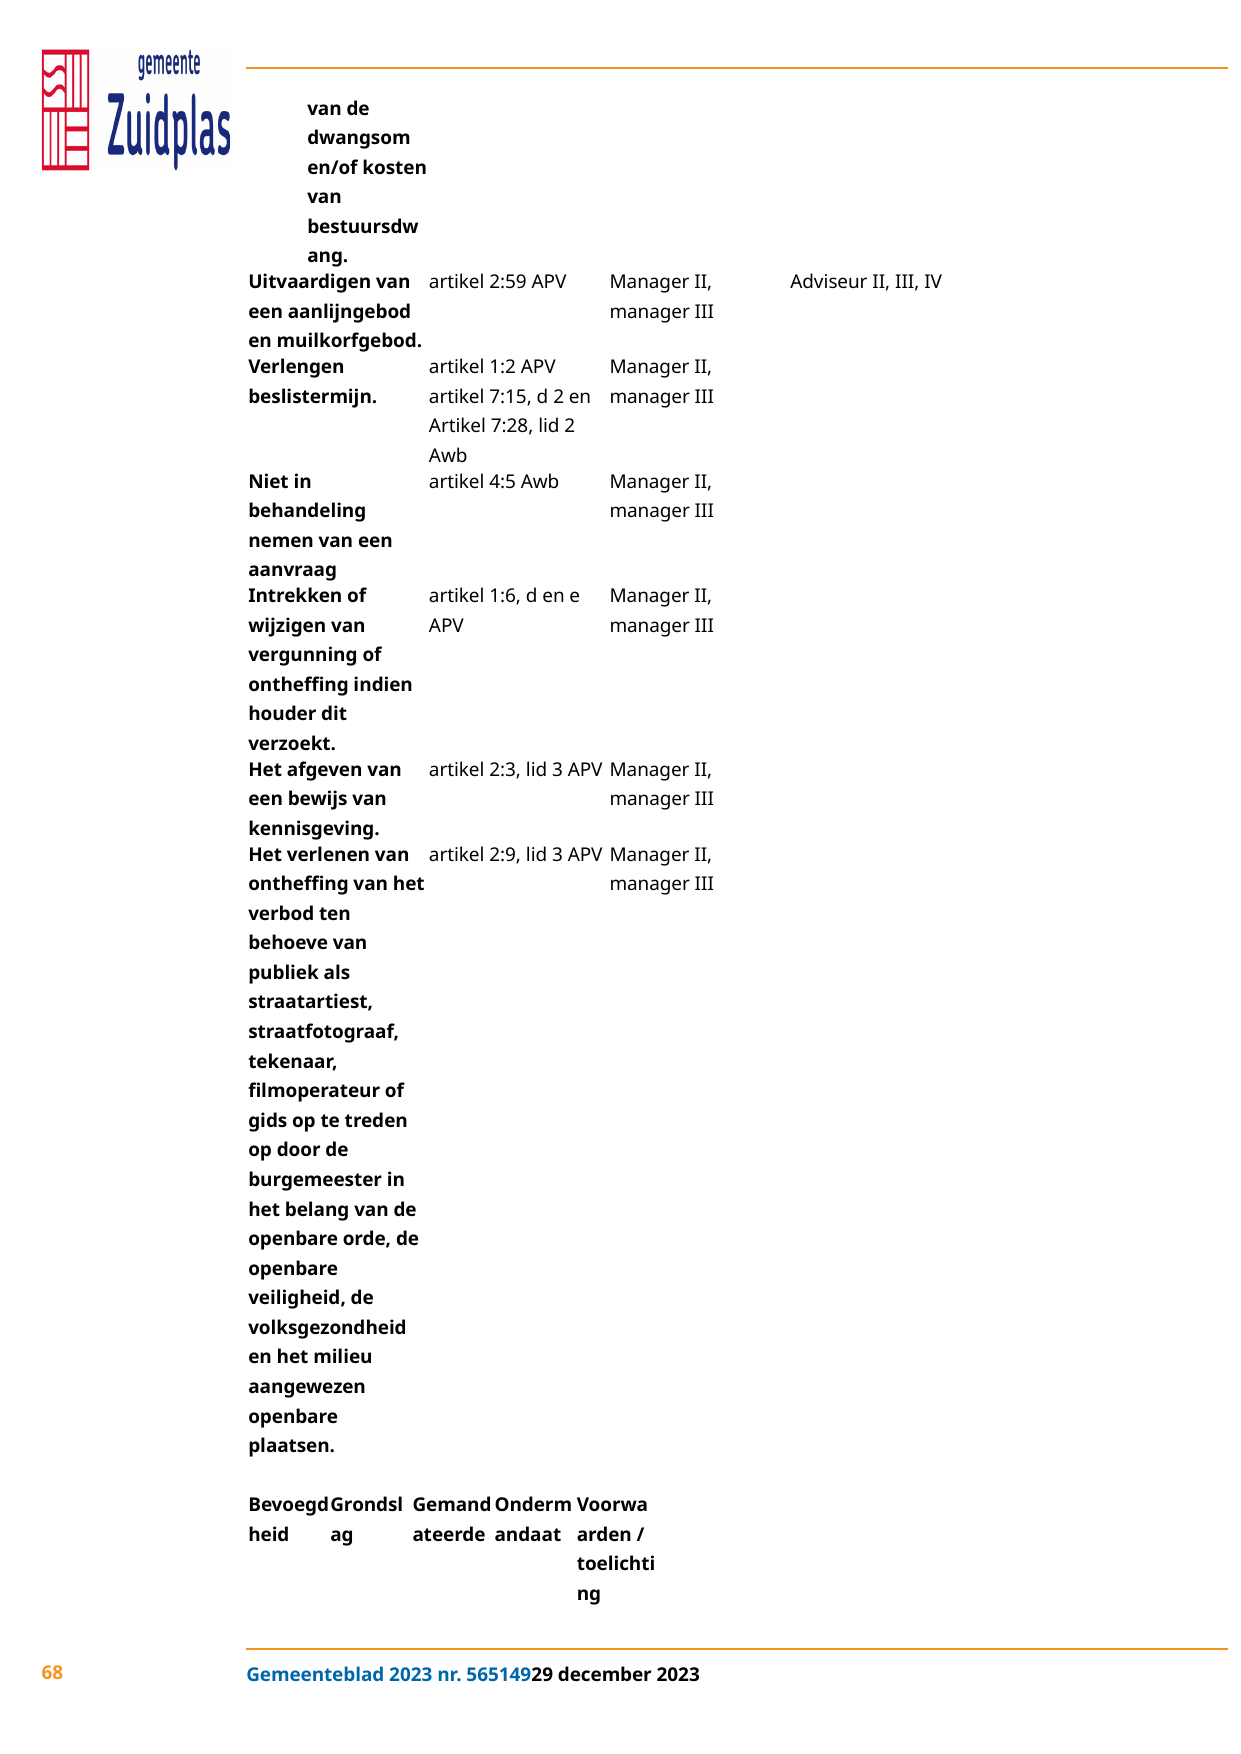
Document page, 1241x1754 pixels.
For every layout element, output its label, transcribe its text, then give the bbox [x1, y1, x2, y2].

table_cell Manager II, manager III [609, 468, 790, 582]
table_cell Manager II, manager III [609, 353, 790, 468]
table_cell Intrekken of wijzigen van vergunning of ontheffing indien houder dit verzoekt. [248, 582, 429, 756]
table_cell Verlengen beslistermijn. [248, 353, 429, 468]
table_cell Manager II, manager III [609, 841, 790, 1458]
table_header Gemandateerde [412, 1491, 494, 1606]
table_header Voorwaarden / toelichting [577, 1491, 659, 1606]
table_cell artikel 2:59 APV [429, 269, 609, 353]
table_cell [790, 756, 971, 841]
table_cell [790, 468, 971, 582]
table_cell artikel 2:9, lid 3 APV [429, 841, 609, 1458]
table_cell [790, 582, 971, 756]
table_cell Manager II, manager III [609, 582, 790, 756]
table_cell artikel 4:5 Awb [429, 468, 609, 582]
table_cell [429, 95, 609, 268]
table_cell van de dwangsom en/of kosten van bestuursdwang. [248, 95, 429, 268]
table_cell [790, 95, 971, 268]
table_cell [971, 353, 1152, 468]
table_cell Niet in behandeling nemen van een aanvraag [248, 468, 429, 582]
table_cell Het verlenen van ontheffing van het verbod ten behoeve van publiek als straatartiest, straatfotograaf, tekenaar, filmoperateur of gids op te treden op door de burgemeester in het belang van de openbare orde, de openbare veiligheid, de volksgezondheid en het milieu aangewezen openbare plaatsen. [248, 841, 429, 1458]
table_header Ondermandaat [494, 1491, 577, 1606]
table_cell artikel 1:6, d en e APV [429, 582, 609, 756]
table_header Bevoegdheid [248, 1491, 330, 1606]
table_header Grondslag [330, 1491, 412, 1606]
table_cell Manager II, manager III [609, 756, 790, 841]
table_cell [790, 841, 971, 1458]
table_cell [609, 95, 790, 268]
table_cell [971, 468, 1152, 582]
table_cell [971, 582, 1152, 756]
table_cell Manager II, manager III [609, 269, 790, 353]
table_cell [790, 353, 971, 468]
table_cell Het afgeven van een bewijs van kennisgeving. [248, 756, 429, 841]
table_cell artikel 1:2 APV artikel 7:15, d 2 en Artikel 7:28, lid 2 Awb [429, 353, 609, 468]
table_cell [971, 95, 1152, 268]
picture [41, 47, 231, 172]
table_cell [971, 756, 1152, 841]
table_cell [971, 841, 1152, 1458]
table_cell Adviseur II, III, IV [790, 269, 971, 353]
table_cell Uitvaardigen van een aanlijngebod en muilkorfgebod. [248, 269, 429, 353]
table_cell artikel 2:3, lid 3 APV [429, 756, 609, 841]
table_cell [971, 269, 1152, 353]
